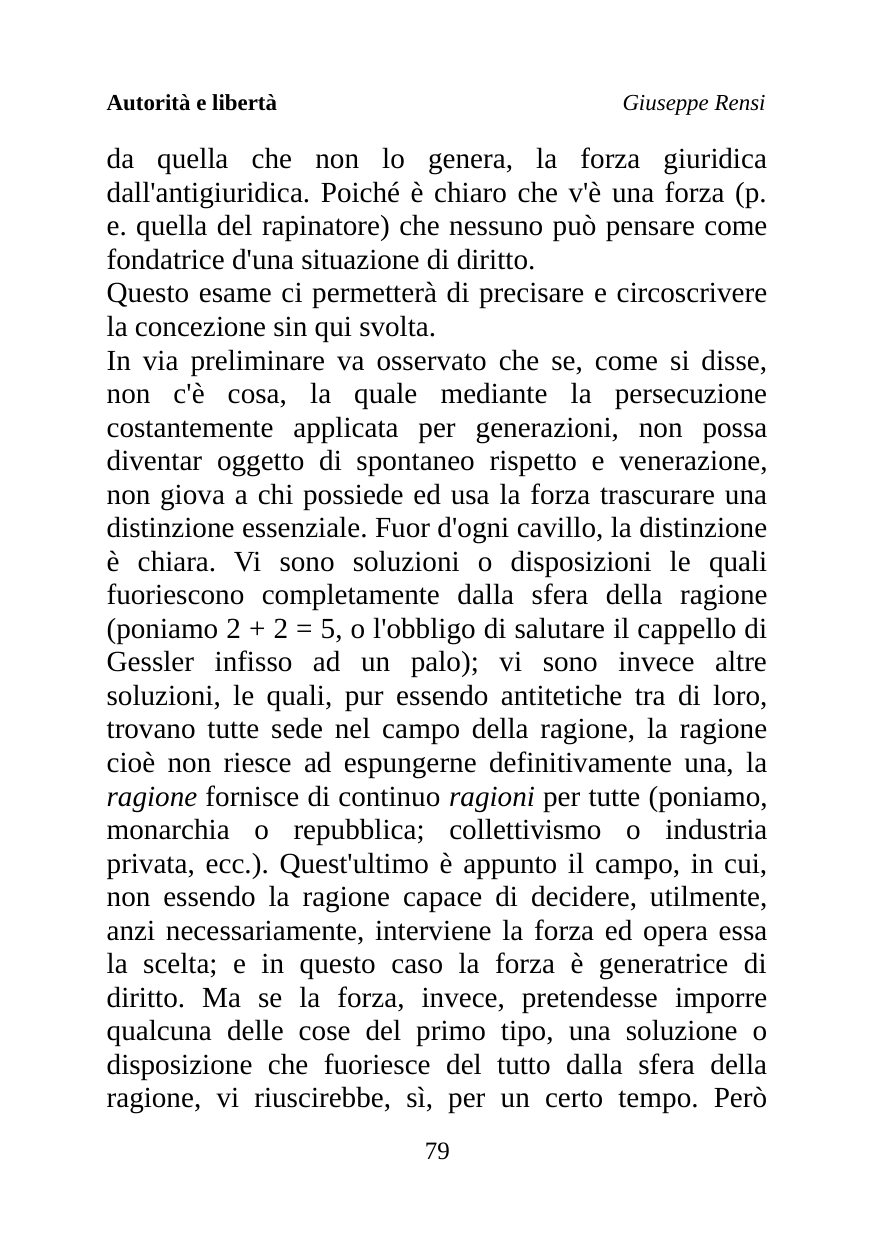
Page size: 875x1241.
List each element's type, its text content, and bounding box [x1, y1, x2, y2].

text Questo esame ci permetterà di precisare e circoscrivere la concezione sin qui svolta. [106, 276, 768, 343]
text In via preliminare va osservato che se, come si disse, non c'è cosa, la quale mediante la persecuzione costantemente applicata per generazioni, non possa diventar oggetto di spontaneo rispetto e venerazione, non giova a chi possiede ed usa la forza trascurare una distinzione essenziale. Fuor d'ogni cavillo, la distinzione è chiara. Vi sono soluzioni o disposizioni le quali fuoriescono completamente dalla sfera della ragione (poniamo 2 + 2 = 5, o l'obbligo di salutare il cappello di Gessler infisso ad un palo); vi sono invece altre soluzioni, le quali, pur essendo antitetiche tra di loro, trovano tutte sede nel campo della ragione, la ragione cioè non riesce ad espungerne definitivamente una, la ragione fornisce di continuo ragioni per tutte (poniamo, monarchia o repubblica; collettivismo o industria privata, ecc.). Quest'ultimo è appunto il campo, in cui, non essendo la ragione capace di decidere, utilmente, anzi necessariamente, interviene la forza ed opera essa la scelta; e in questo caso la forza è generatrice di diritto. Ma se la forza, invece, pretendesse imporre qualcuna delle cose del primo tipo, una soluzione o disposizione che fuoriesce del tutto dalla sfera della ragione, vi riuscirebbe, sì, per un certo tempo. Però [106, 343, 768, 1114]
text da quella che non lo genera, la forza giuridica dall'antigiuridica. Poiché è chiaro che v'è una forza (p. e. quella del rapinatore) che nessuno può pensare come fondatrice d'una situazione di diritto. [106, 141, 768, 276]
